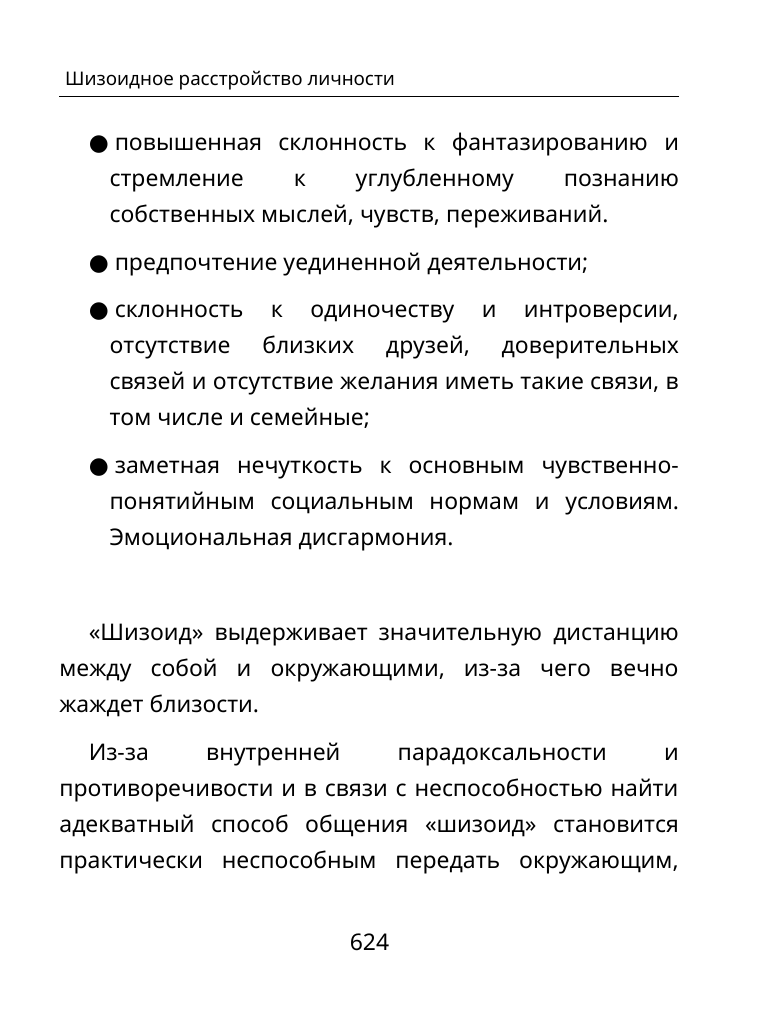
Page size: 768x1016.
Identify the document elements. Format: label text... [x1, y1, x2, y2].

list склонность к одиночеству и интроверсии, отсутствие близких друзей, доверительных связей и отсутствие желания иметь такие связи, в том числе и семейные; [88, 293, 679, 432]
list заметная нечуткость к основным чувственно-понятийным социальным нормам и условиям. Эмоциональная дисгармония. [88, 449, 679, 552]
list предпочтение уединенной деятельности; [88, 246, 679, 277]
text «Шизоид» выдерживает значительную дистанцию между собой и окружающими, из-за чего вечно жаждет близости. [59, 616, 679, 719]
list повышенная склонность к фантазированию и стремление к углубленному познанию собственных мыслей, чувств, переживаний. [88, 126, 679, 229]
text Из-за внутренней парадоксальности и противоречивости и в связи с неспособностью найти адекватный способ общения «шизоид» становится практически неспособным передать окружающим, [59, 736, 679, 875]
